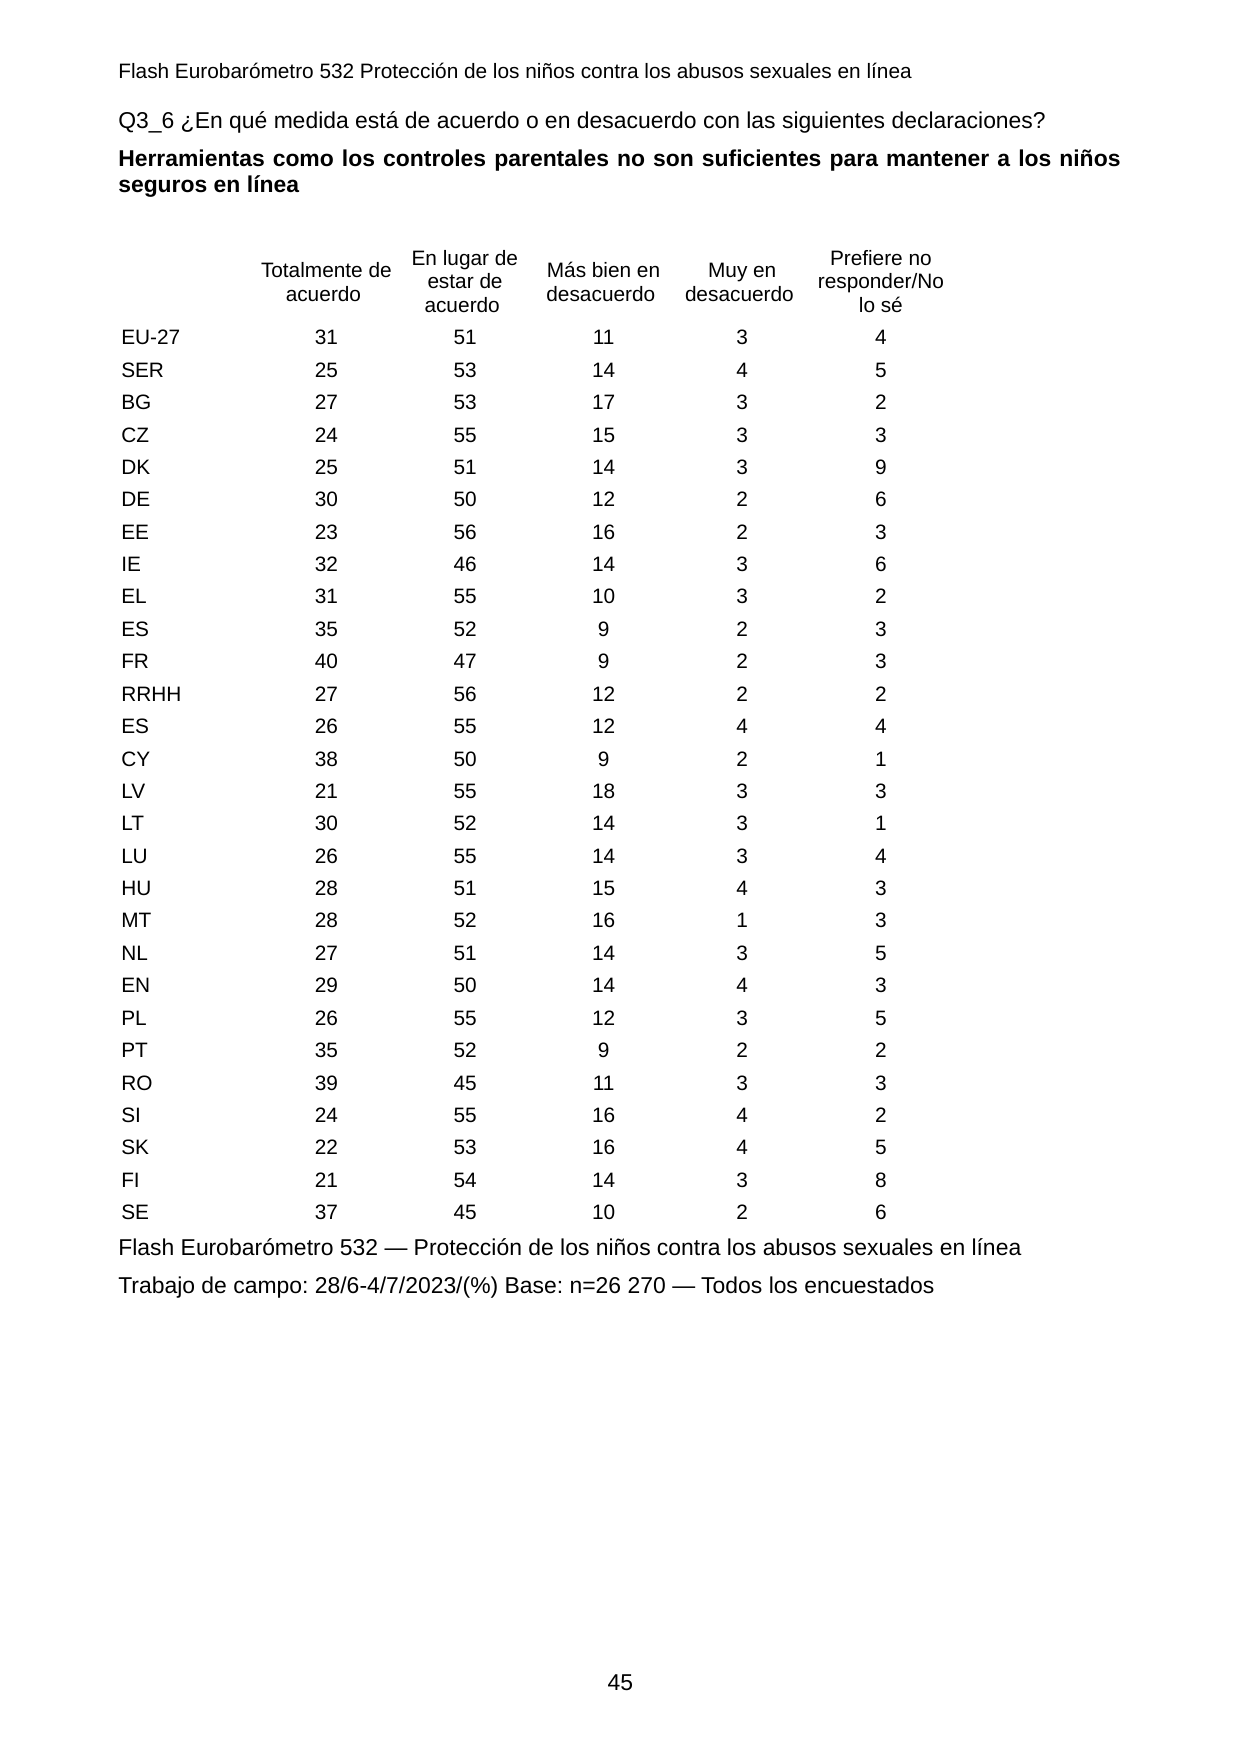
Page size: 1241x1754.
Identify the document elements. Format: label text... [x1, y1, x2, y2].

table_cell FI [118, 1163, 257, 1196]
table_cell 12 [534, 483, 673, 515]
table_cell 12 [534, 710, 673, 742]
table_cell 15 [534, 872, 673, 904]
table_cell 3 [811, 515, 950, 548]
table_cell 3 [811, 613, 950, 645]
table_cell 3 [811, 904, 950, 937]
table_cell 25 [257, 451, 395, 483]
table_cell 5 [811, 354, 950, 386]
table_cell 3 [673, 418, 811, 451]
table_cell 14 [534, 354, 673, 386]
table_cell 55 [395, 839, 534, 872]
table_cell 53 [395, 354, 534, 386]
text Flash Eurobarómetro 532 — Protección de los niños contra los abusos sexuales en línea [118, 1234, 1122, 1260]
table_cell 50 [395, 742, 534, 774]
table_cell 4 [673, 1099, 811, 1131]
table_cell CZ [118, 418, 257, 451]
table_cell 21 [257, 1163, 395, 1196]
table_cell 28 [257, 872, 395, 904]
table_cell 4 [673, 872, 811, 904]
table_cell 29 [257, 969, 395, 1001]
table_cell MT [118, 904, 257, 937]
table_cell 35 [257, 613, 395, 645]
table_cell 2 [811, 386, 950, 418]
table_cell 23 [257, 515, 395, 548]
table_cell 12 [534, 678, 673, 710]
table_cell 6 [811, 548, 950, 580]
table_cell RRHH [118, 678, 257, 710]
table_cell 27 [257, 678, 395, 710]
table_cell 27 [257, 937, 395, 969]
table_cell 51 [395, 451, 534, 483]
table_cell 3 [673, 1066, 811, 1098]
table_cell 31 [257, 580, 395, 613]
table_cell ES [118, 613, 257, 645]
table_cell EU-27 [118, 321, 257, 353]
table_cell 4 [673, 969, 811, 1001]
table_cell FR [118, 645, 257, 677]
table_cell 3 [673, 580, 811, 613]
table_cell 2 [811, 580, 950, 613]
table_cell 38 [257, 742, 395, 774]
table_cell EE [118, 515, 257, 548]
table_cell 50 [395, 483, 534, 515]
table_cell PL [118, 1001, 257, 1034]
table_cell 45 [395, 1066, 534, 1098]
table_cell 3 [811, 775, 950, 807]
table_cell 14 [534, 969, 673, 1001]
table_cell 9 [534, 645, 673, 677]
table_cell 50 [395, 969, 534, 1001]
table_cell 51 [395, 321, 534, 353]
table_cell 14 [534, 839, 673, 872]
table_cell 30 [257, 807, 395, 839]
table_cell IE [118, 548, 257, 580]
table_cell 16 [534, 1099, 673, 1131]
table_cell ES [118, 710, 257, 742]
table_cell 52 [395, 613, 534, 645]
table_cell 11 [534, 1066, 673, 1098]
table_cell 26 [257, 710, 395, 742]
table_cell 3 [811, 645, 950, 677]
table_cell 35 [257, 1034, 395, 1066]
table_cell DE [118, 483, 257, 515]
table_cell HU [118, 872, 257, 904]
table_cell 46 [395, 548, 534, 580]
text Herramientas como los controles parentales no son suficientes para mantener a los niños seguros en línea [118, 145, 1122, 198]
table_cell 2 [673, 515, 811, 548]
table_cell 24 [257, 1099, 395, 1131]
table_cell 55 [395, 418, 534, 451]
table_cell 4 [673, 710, 811, 742]
table_cell 45 [395, 1196, 534, 1228]
table_cell LT [118, 807, 257, 839]
table_cell 52 [395, 904, 534, 937]
table_cell 25 [257, 354, 395, 386]
table_cell 3 [673, 1001, 811, 1034]
table_cell 3 [673, 321, 811, 353]
table_cell 16 [534, 904, 673, 937]
table_cell 1 [673, 904, 811, 937]
table_cell CY [118, 742, 257, 774]
table_cell 4 [811, 839, 950, 872]
table_cell 3 [673, 937, 811, 969]
table_cell 3 [673, 807, 811, 839]
table_cell 2 [673, 678, 811, 710]
table_cell 9 [811, 451, 950, 483]
table_cell EN [118, 969, 257, 1001]
table_cell 2 [673, 645, 811, 677]
table_cell 14 [534, 548, 673, 580]
table_cell 3 [673, 839, 811, 872]
table_cell 12 [534, 1001, 673, 1034]
table_cell 31 [257, 321, 395, 353]
table_cell 17 [534, 386, 673, 418]
table_cell SK [118, 1131, 257, 1163]
table_cell BG [118, 386, 257, 418]
table_cell 3 [673, 548, 811, 580]
table_cell 3 [811, 872, 950, 904]
table_cell 47 [395, 645, 534, 677]
table_cell 5 [811, 1001, 950, 1034]
table_cell 2 [811, 1099, 950, 1131]
table_cell 2 [673, 1034, 811, 1066]
table_cell 3 [811, 1066, 950, 1098]
table_cell 18 [534, 775, 673, 807]
table_cell 3 [673, 775, 811, 807]
text Trabajo de campo: 28/6-4/7/2023/(%) Base: n=26 270 — Todos los encuestados [118, 1272, 1122, 1299]
table_cell 14 [534, 1163, 673, 1196]
table_cell 9 [534, 1034, 673, 1066]
table_cell 9 [534, 613, 673, 645]
table_cell 5 [811, 937, 950, 969]
table_cell 6 [811, 1196, 950, 1228]
table_cell 55 [395, 580, 534, 613]
table_cell 24 [257, 418, 395, 451]
table_cell 2 [673, 742, 811, 774]
table_cell 15 [534, 418, 673, 451]
table_cell 55 [395, 710, 534, 742]
table_cell 4 [811, 710, 950, 742]
table_header En lugar de estar de acuerdo [395, 242, 534, 321]
table_cell 6 [811, 483, 950, 515]
table_cell 53 [395, 386, 534, 418]
table_cell 4 [673, 1131, 811, 1163]
table_cell 3 [811, 969, 950, 1001]
table_cell 2 [673, 483, 811, 515]
table_cell 10 [534, 580, 673, 613]
table_cell 10 [534, 1196, 673, 1228]
table_cell 5 [811, 1131, 950, 1163]
table_cell 1 [811, 807, 950, 839]
table_header Más bien en desacuerdo [534, 242, 673, 321]
table_cell LV [118, 775, 257, 807]
table_cell 2 [673, 1196, 811, 1228]
table_cell 26 [257, 839, 395, 872]
table_header Muy en desacuerdo [673, 242, 811, 321]
table_cell 3 [673, 1163, 811, 1196]
table_cell 56 [395, 678, 534, 710]
table_cell 21 [257, 775, 395, 807]
table_cell 55 [395, 775, 534, 807]
table_cell 2 [673, 613, 811, 645]
text Q3_6 ¿En qué medida está de acuerdo o en desacuerdo con las siguientes declaraciones? [118, 107, 1122, 133]
table_cell SER [118, 354, 257, 386]
table_cell 27 [257, 386, 395, 418]
table_cell 16 [534, 515, 673, 548]
table_cell 39 [257, 1066, 395, 1098]
table_header Totalmente de acuerdo [257, 242, 395, 321]
table_cell 55 [395, 1099, 534, 1131]
table_cell 52 [395, 1034, 534, 1066]
table_header [118, 242, 257, 321]
table_cell 32 [257, 548, 395, 580]
table_cell 26 [257, 1001, 395, 1034]
table_cell SI [118, 1099, 257, 1131]
table_cell 2 [811, 1034, 950, 1066]
table_cell 14 [534, 807, 673, 839]
table_cell 2 [811, 678, 950, 710]
table_cell 3 [673, 386, 811, 418]
table_cell 28 [257, 904, 395, 937]
table_cell PT [118, 1034, 257, 1066]
table_cell 56 [395, 515, 534, 548]
table_cell EL [118, 580, 257, 613]
table_cell 54 [395, 1163, 534, 1196]
table_cell LU [118, 839, 257, 872]
table_cell 14 [534, 451, 673, 483]
table_cell 37 [257, 1196, 395, 1228]
table_cell 11 [534, 321, 673, 353]
table_cell 53 [395, 1131, 534, 1163]
table_cell 14 [534, 937, 673, 969]
table_cell 8 [811, 1163, 950, 1196]
table_cell 3 [811, 418, 950, 451]
table_cell DK [118, 451, 257, 483]
table_cell 1 [811, 742, 950, 774]
table_cell 30 [257, 483, 395, 515]
table_cell 52 [395, 807, 534, 839]
table_cell 9 [534, 742, 673, 774]
table_cell NL [118, 937, 257, 969]
table_cell 55 [395, 1001, 534, 1034]
table_cell SE [118, 1196, 257, 1228]
table_cell 3 [673, 451, 811, 483]
table_cell 40 [257, 645, 395, 677]
table_cell 51 [395, 937, 534, 969]
table_cell RO [118, 1066, 257, 1098]
table_cell 22 [257, 1131, 395, 1163]
table_header Prefiere no responder/No lo sé [811, 242, 950, 321]
table_cell 16 [534, 1131, 673, 1163]
table_cell 4 [811, 321, 950, 353]
table_cell 4 [673, 354, 811, 386]
table_cell 51 [395, 872, 534, 904]
